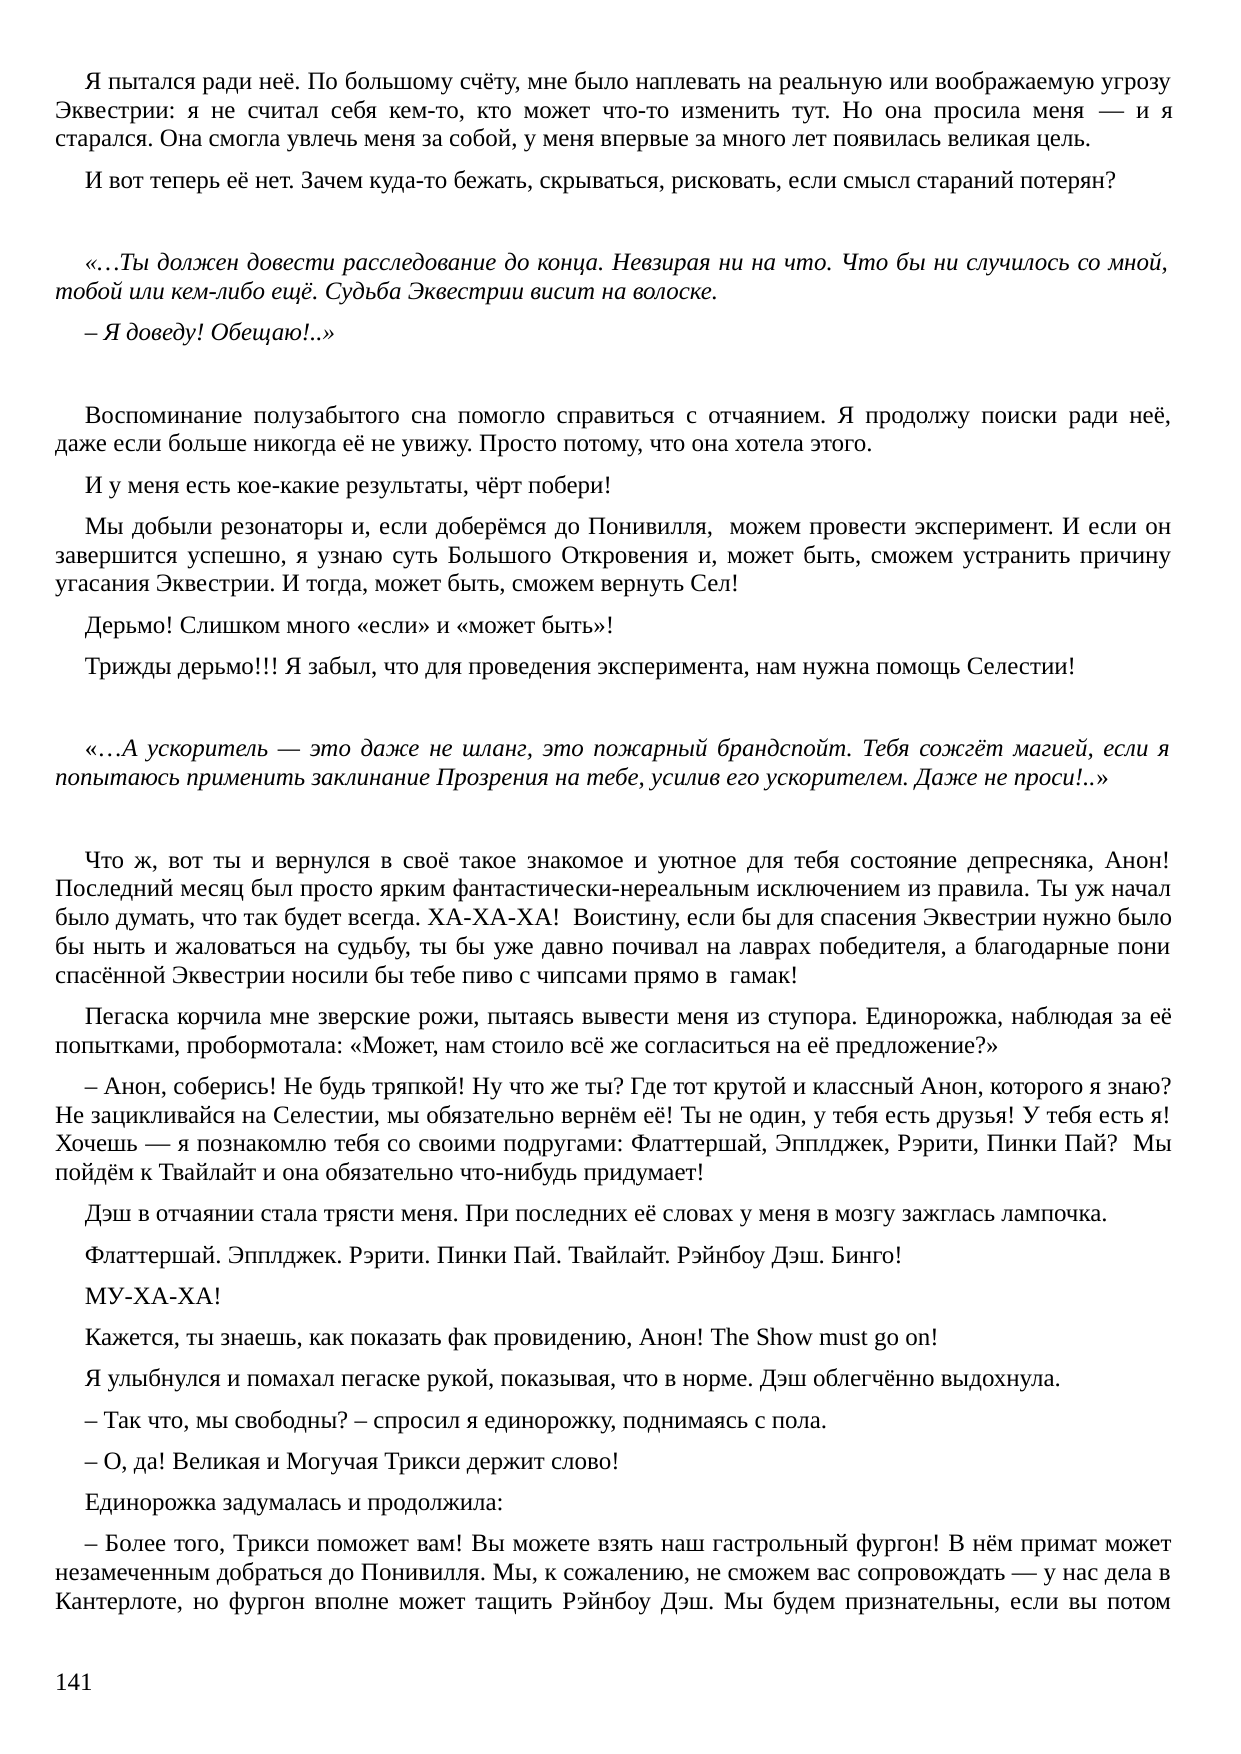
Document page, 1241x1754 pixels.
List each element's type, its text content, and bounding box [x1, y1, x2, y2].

text И вот теперь её нет. Зачем куда-то бежать, скрываться, рисковать, если смысл стараний потерян? [55, 165, 1173, 193]
text – Я доведу! Обещаю!..» [55, 317, 1173, 346]
text Флаттершай. Эпплджек. Рэрити. Пинки Пай. Твайлайт. Рэйнбоу Дэш. Бинго! [55, 1240, 1173, 1268]
text Что ж, вот ты и вернулся в своё такое знакомое и уютное для тебя состояние депресняка, Анон! Последний месяц был просто ярким фантастически-нереальным исключением из правила. Ты уж начал было думать, что так будет всегда. ХА-ХА-ХА! Воистину, если бы для спасения Эквестрии нужно было бы ныть и жаловаться на судьбу, ты бы уже давно почивал на лаврах победителя, а благодарные пони спасённой Эквестрии носили бы тебе пиво с чипсами прямо в гамак! [55, 845, 1173, 988]
text Трижды дерьмо!!! Я забыл, что для проведения эксперимента, нам нужна помощь Селестии! [55, 651, 1173, 680]
text – Анон, соберись! Не будь тряпкой! Ну что же ты? Где тот крутой и классный Анон, которого я знаю? Не зацикливайся на Селестии, мы обязательно вернём её! Ты не один, у тебя есть друзья! У тебя есть я! Хочешь — я познакомлю тебя со своими подругами: Флаттершай, Эпплджек, Рэрити, Пинки Пай? Мы пойдём к Твайлайт и она обязательно что-нибудь придумает! [55, 1071, 1173, 1186]
text Дэш в отчаянии стала трясти меня. При последних её словах у меня в мозгу зажглась лампочка. [55, 1198, 1173, 1227]
text Единорожка задумалась и продолжила: [55, 1487, 1173, 1516]
text – Так что, мы свободны? – спросил я единорожку, поднимаясь с пола. [55, 1405, 1173, 1433]
text – О, да! Великая и Могучая Трикси держит слово! [55, 1446, 1173, 1475]
text Я пытался ради неё. По большому счёту, мне было наплевать на реальную или воображаемую угрозу Эквестрии: я не считал себя кем-то, кто может что-то изменить тут. Но она просила меня — и я старался. Она смогла увлечь меня за собой, у меня впервые за много лет появилась великая цель. [55, 66, 1173, 152]
text Воспоминание полузабытого сна помогло справиться с отчаянием. Я продолжу поиски ради неё, даже если больше никогда её не увижу. Просто потому, что она хотела этого. [55, 400, 1173, 457]
text Мы добыли резонаторы и, если доберёмся до Понивилля, можем провести эксперимент. И если он завершится успешно, я узнаю суть Большого Откровения и, может быть, сможем устранить причину угасания Эквестрии. И тогда, может быть, сможем вернуть Сел! [55, 511, 1173, 597]
text – Более того, Трикси поможет вам! Вы можете взять наш гастрольный фургон! В нём примат может незамеченным добраться до Понивилля. Мы, к сожалению, не сможем вас сопровождать — у нас дела в Кантерлоте, но фургон вполне может тащить Рэйнбоу Дэш. Мы будем признательны, если вы потом [55, 1528, 1173, 1615]
text И у меня есть кое-какие результаты, чёрт побери! [55, 470, 1173, 498]
text Пегаска корчила мне зверские рожи, пытаясь вывести меня из ступора. Единорожка, наблюдая за её попытками, пробормотала: «Может, нам стоило всё же согласиться на её предложение?» [55, 1001, 1173, 1058]
text Дерьмо! Слишком много «если» и «может быть»! [55, 610, 1173, 638]
text «…А ускоритель — это даже не шланг, это пожарный брандспойт. Тебя сожгёт магией, если я попытаюсь применить заклинание Прозрения на тебе, усилив его ускорителем. Даже не проси!..» [55, 733, 1173, 791]
text Кажется, ты знаешь, как показать фак провидению, Анон! The Show must go on! [55, 1322, 1173, 1351]
text Я улыбнулся и помахал пегаске рукой, показывая, что в норме. Дэш облегчённо выдохнула. [55, 1363, 1173, 1392]
text «…Ты должен довести расследование до конца. Невзирая ни на что. Что бы ни случилось со мной, тобой или кем-либо ещё. Судьба Эквестрии висит на волоске. [55, 247, 1173, 305]
text МУ-ХА-ХА! [55, 1281, 1173, 1310]
